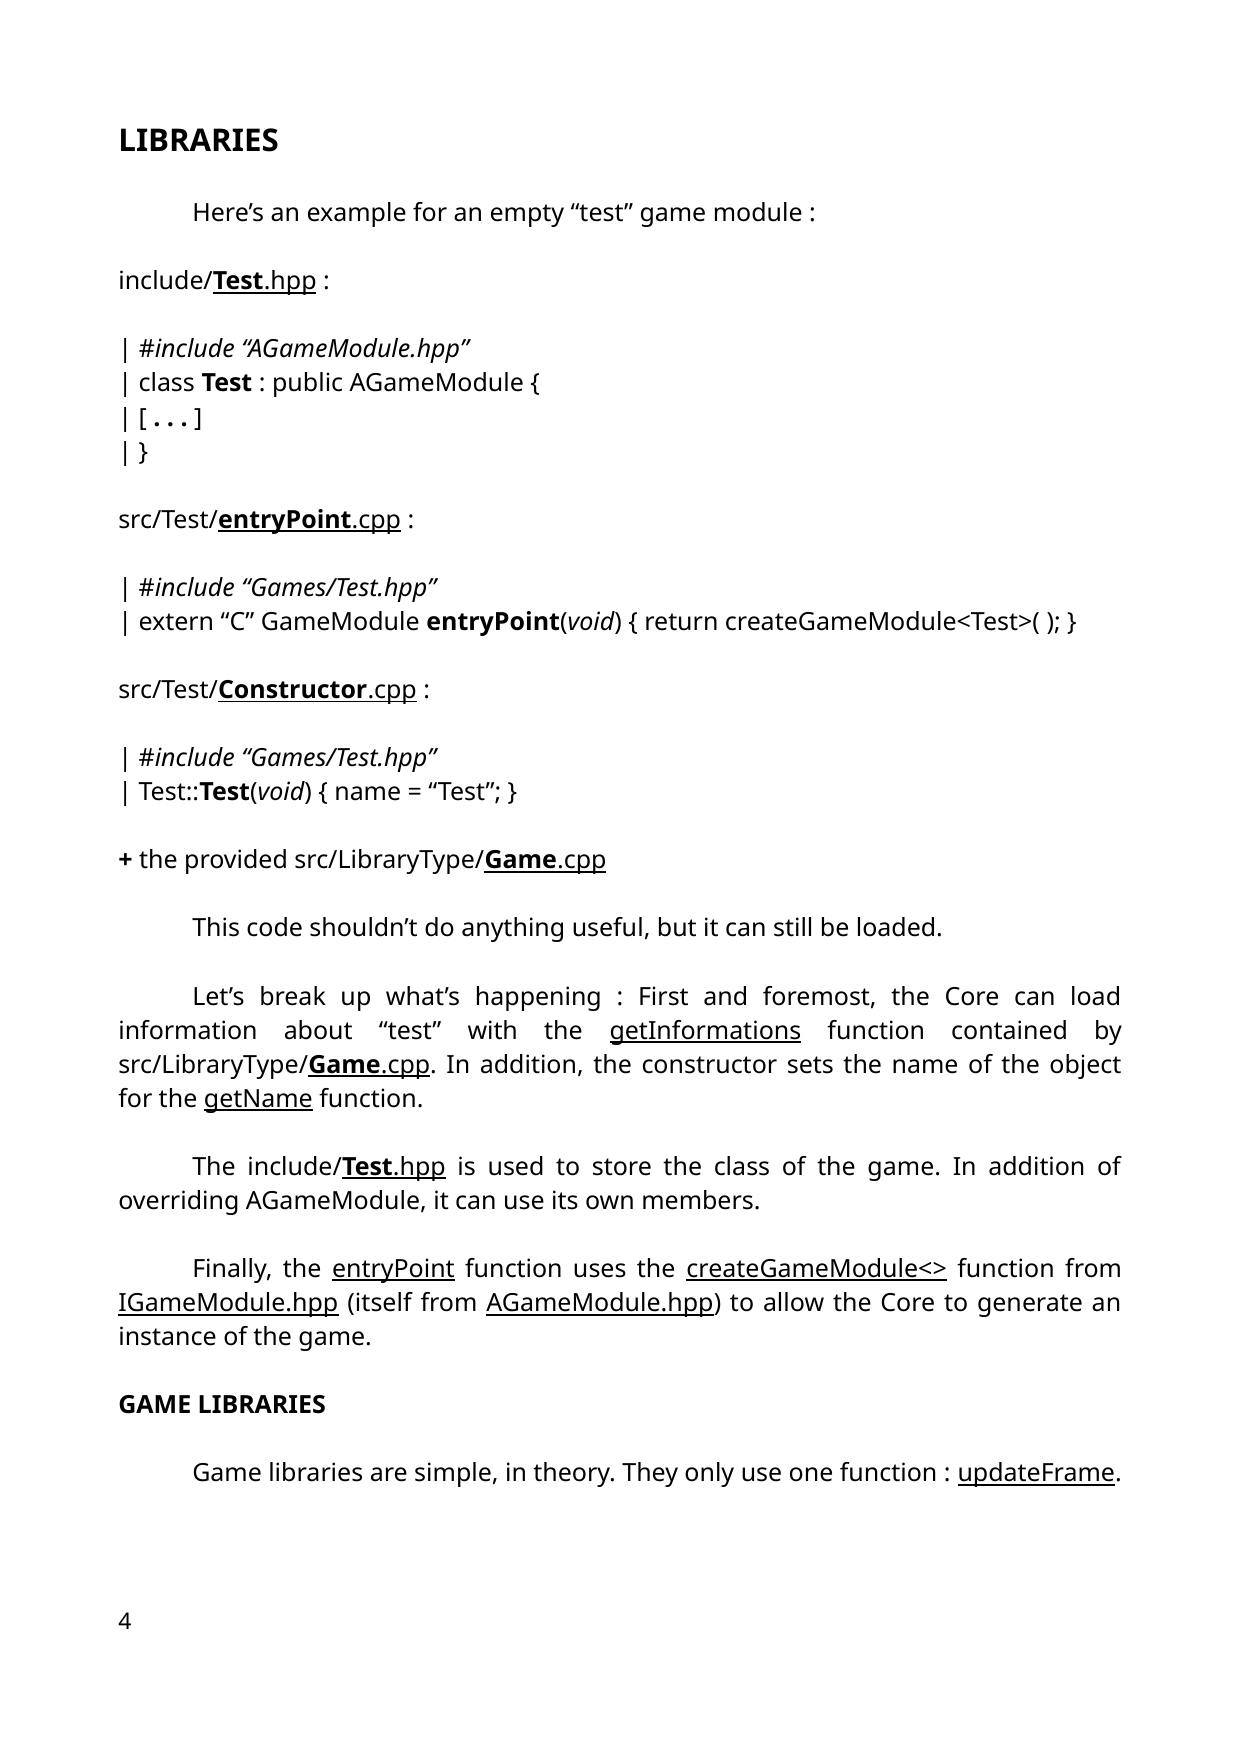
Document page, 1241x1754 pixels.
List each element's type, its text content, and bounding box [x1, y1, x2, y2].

text | class Test : public AGameModule { [118, 365, 1122, 399]
text | #include “Games/Test.hpp” [118, 740, 1122, 774]
text Let’s break up what’s happening : First and foremost, the Core can load information about “test” with the getInformations function contained by src/LibraryType/Game.cpp. In addition, the constructor sets the name of the object for the getName function. [118, 978, 1122, 1114]
text This code shouldn’t do anything useful, but it can still be loaded. [118, 910, 1122, 944]
text | extern “C” GameModule entryPoint(void) { return createGameModule<Test>( ); } [118, 603, 1122, 638]
text LIBRARIES [118, 118, 1122, 161]
text | #include “AGameModule.hpp” [118, 331, 1122, 365]
text Here’s an example for an empty “test” game module : [118, 195, 1122, 229]
text The include/Test.hpp is used to store the class of the game. In addition of overriding AGameModule, it can use its own members. [118, 1148, 1122, 1217]
text Finally, the entryPoint function uses the createGameModule<> function from IGameModule.hpp (itself from AGameModule.hpp) to allow the Core to generate an instance of the game. [118, 1251, 1122, 1353]
text | } [118, 433, 1122, 467]
text | [ . . . ] [118, 399, 1122, 433]
text src/Test/Constructor.cpp : [118, 672, 1122, 706]
text + the provided src/LibraryType/Game.cpp [118, 842, 1122, 876]
text | #include “Games/Test.hpp” [118, 569, 1122, 603]
text include/Test.hpp : [118, 263, 1122, 297]
text Game libraries are simple, in theory. They only use one function : updateFrame. [118, 1455, 1122, 1489]
text src/Test/entryPoint.cpp : [118, 501, 1122, 535]
text | Test::Test(void) { name = “Test”; } [118, 774, 1122, 808]
text GAME LIBRARIES [118, 1387, 1122, 1421]
